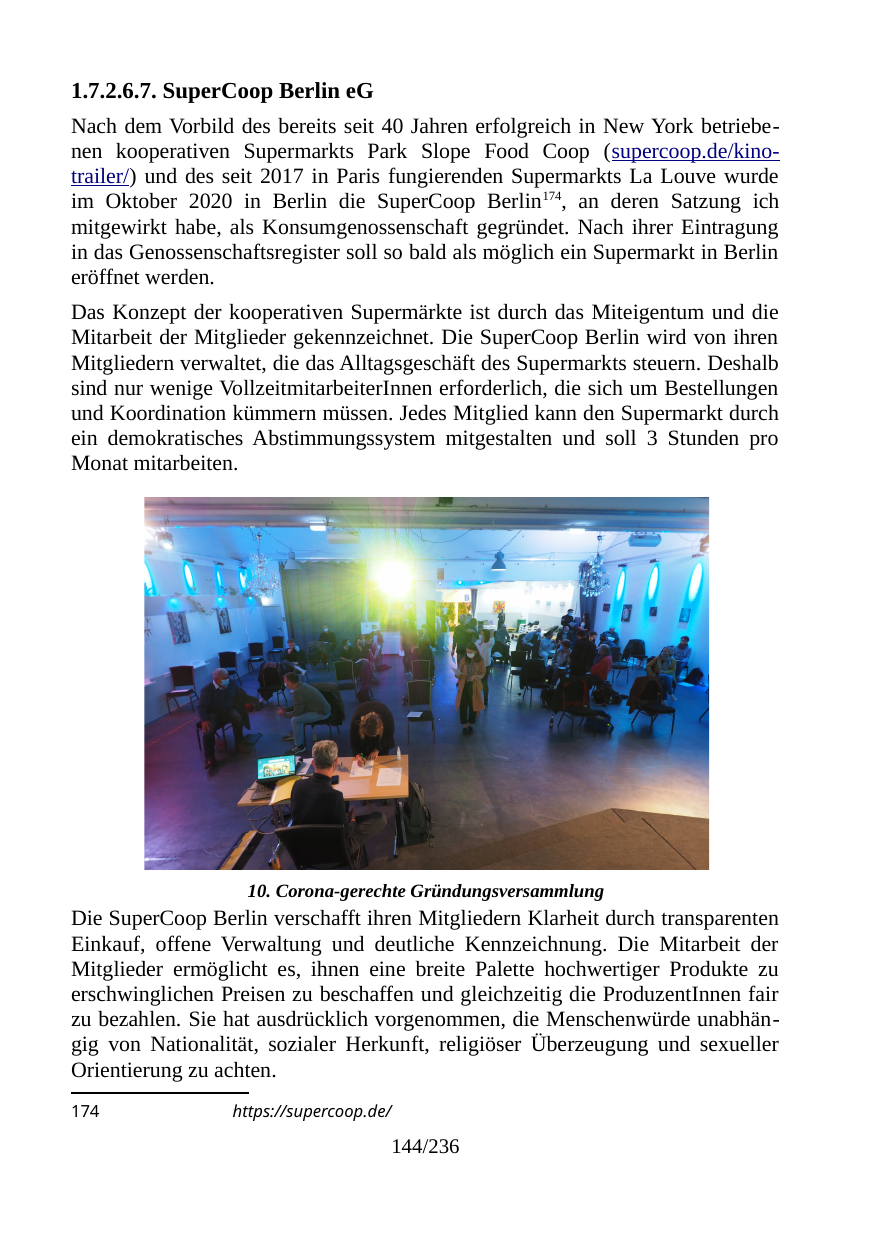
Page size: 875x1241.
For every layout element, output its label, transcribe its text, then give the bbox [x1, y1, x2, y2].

text 1.7.2.6.7. SuperCoop Berlin eG [71, 77, 779, 103]
picture [144, 497, 710, 870]
text Das Konzept der kooperativen Supermärkte ist durch das Miteigentum und die Mitarbeit der Mitglieder gekennzeichnet. Die SuperCoop Berlin wird von ihren Mitgliedern verwaltet, die das Alltagsgeschäft des Supermarkts steuern. Deshalb sind nur wenige VollzeitmitarbeiterInnen erforderlich, die sich um Bestellungen und Koordination kümmern müssen. Jedes Mitglied kann den Supermarkt durch ein demokratisches Abstimmungssystem mitgestalten und soll 3 Stunden pro Monat mitarbeiten. [71, 299, 779, 476]
text Nach dem Vorbild des bereits seit 40 Jahren erfolgreich in New York betriebe­nen kooperativen Supermarkts Park Slope Food Coop (supercoop.de/kino-trailer/) und des seit 2017 in Paris fungierenden Supermarkts La Louve wurde im Oktober 2020 in Berlin die SuperCoop Berlin, an deren Satzung ich mitgewirkt habe, als Konsumgenossenschaft gegründet. Nach ihrer Eintragung in das Genossenschaftsregister soll so bald als möglich ein Supermarkt in Berlin eröffnet werden. [71, 113, 779, 289]
text 10. Corona-gerechte Gründungsversammlung [138, 870, 715, 901]
text Die SuperCoop Berlin verschafft ihren Mitgliedern Klarheit durch transparenten Einkauf, offene Verwaltung und deutliche Kennzeichnung. Die Mitarbeit der Mitglieder ermöglicht es, ihnen eine breite Palette hochwertiger Produkte zu erschwinglichen Preisen zu beschaffen und gleichzeitig die ProduzentInnen fair zu bezahlen. Sie hat ausdrücklich vorgenommen, die Menschenwürde unabhän­gig von Nationalität, sozialer Herkunft, religiöser Überzeugung und sexueller Orientierung zu achten. [71, 905, 779, 1082]
text https://supercoop.de/ [71, 1099, 779, 1122]
